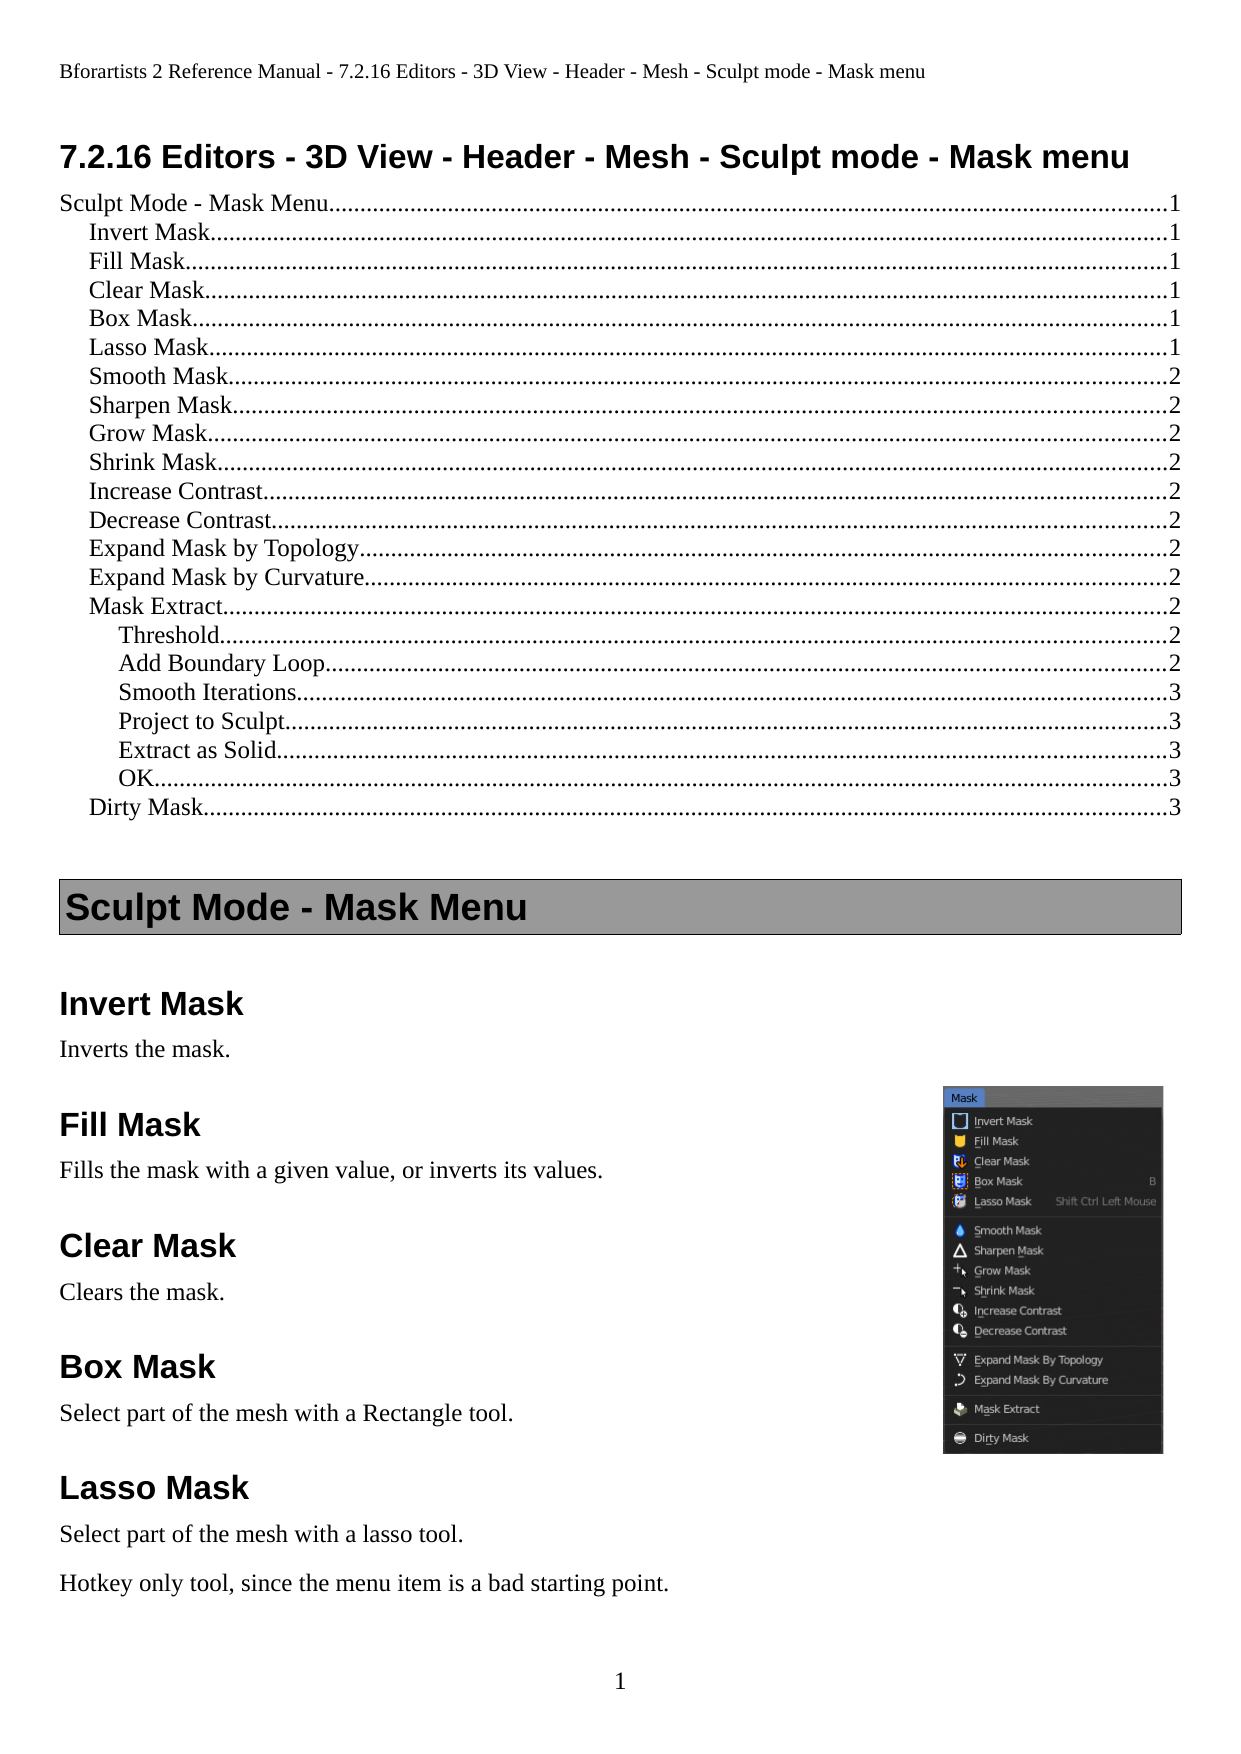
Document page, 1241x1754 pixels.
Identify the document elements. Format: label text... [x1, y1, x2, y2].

text Fills the mask with a given value, or inverts its values. [59, 1156, 943, 1184]
text Extract as Solid 3 [118, 735, 1181, 763]
subtitle 7.2.16 Editors - 3D View - Header - Mesh - Sculpt mode - Mask menu [59, 138, 1181, 176]
text Sculpt Mode - Mask Menu 1 [59, 188, 1181, 217]
text Smooth Iterations 3 [118, 677, 1181, 706]
text Select part of the mesh with a Rectangle tool. [59, 1398, 943, 1426]
text Mask Extract 2 [88, 591, 1181, 620]
subtitle [1164, 1226, 1181, 1264]
text Grow Mask 2 [88, 418, 1181, 447]
text Threshold 2 [118, 620, 1181, 648]
text Smooth Mask 2 [88, 361, 1181, 390]
subtitle [1164, 1104, 1181, 1143]
text Expand Mask by Curvature 2 [88, 562, 1181, 591]
text Invert Mask 1 [88, 217, 1181, 246]
subtitle Clear Mask [59, 1226, 943, 1264]
picture [943, 1086, 1164, 1454]
text Clear Mask 1 [88, 275, 1181, 303]
text Inverts the mask. [59, 1034, 1181, 1063]
table_header Sculpt Mode - Mask Menu [60, 880, 1181, 934]
subtitle Fill Mask [59, 1104, 943, 1143]
text Decrease Contrast 2 [88, 505, 1181, 533]
subtitle [1164, 1347, 1181, 1385]
text Shrink Mask 2 [88, 447, 1181, 476]
text Project to Sculpt 3 [118, 706, 1181, 735]
text Hotkey only tool, since the menu item is a bad starting point. [59, 1568, 1181, 1597]
subtitle Lasso Mask [59, 1468, 1181, 1506]
text Clears the mask. [59, 1277, 943, 1305]
text Box Mask 1 [88, 303, 1181, 332]
text Sharpen Mask 2 [88, 390, 1181, 418]
text OK 3 [118, 763, 1181, 792]
text Increase Contrast 2 [88, 476, 1181, 505]
text Dirty Mask 3 [88, 792, 1181, 821]
text Lasso Mask 1 [88, 332, 1181, 361]
subtitle Box Mask [59, 1347, 943, 1385]
text Fill Mask 1 [88, 246, 1181, 275]
text Add Boundary Loop 2 [118, 648, 1181, 677]
text Select part of the mesh with a lasso tool. [59, 1519, 1181, 1547]
text Expand Mask by Topology 2 [88, 533, 1181, 562]
subtitle Invert Mask [59, 983, 1181, 1022]
text [1164, 1277, 1181, 1305]
